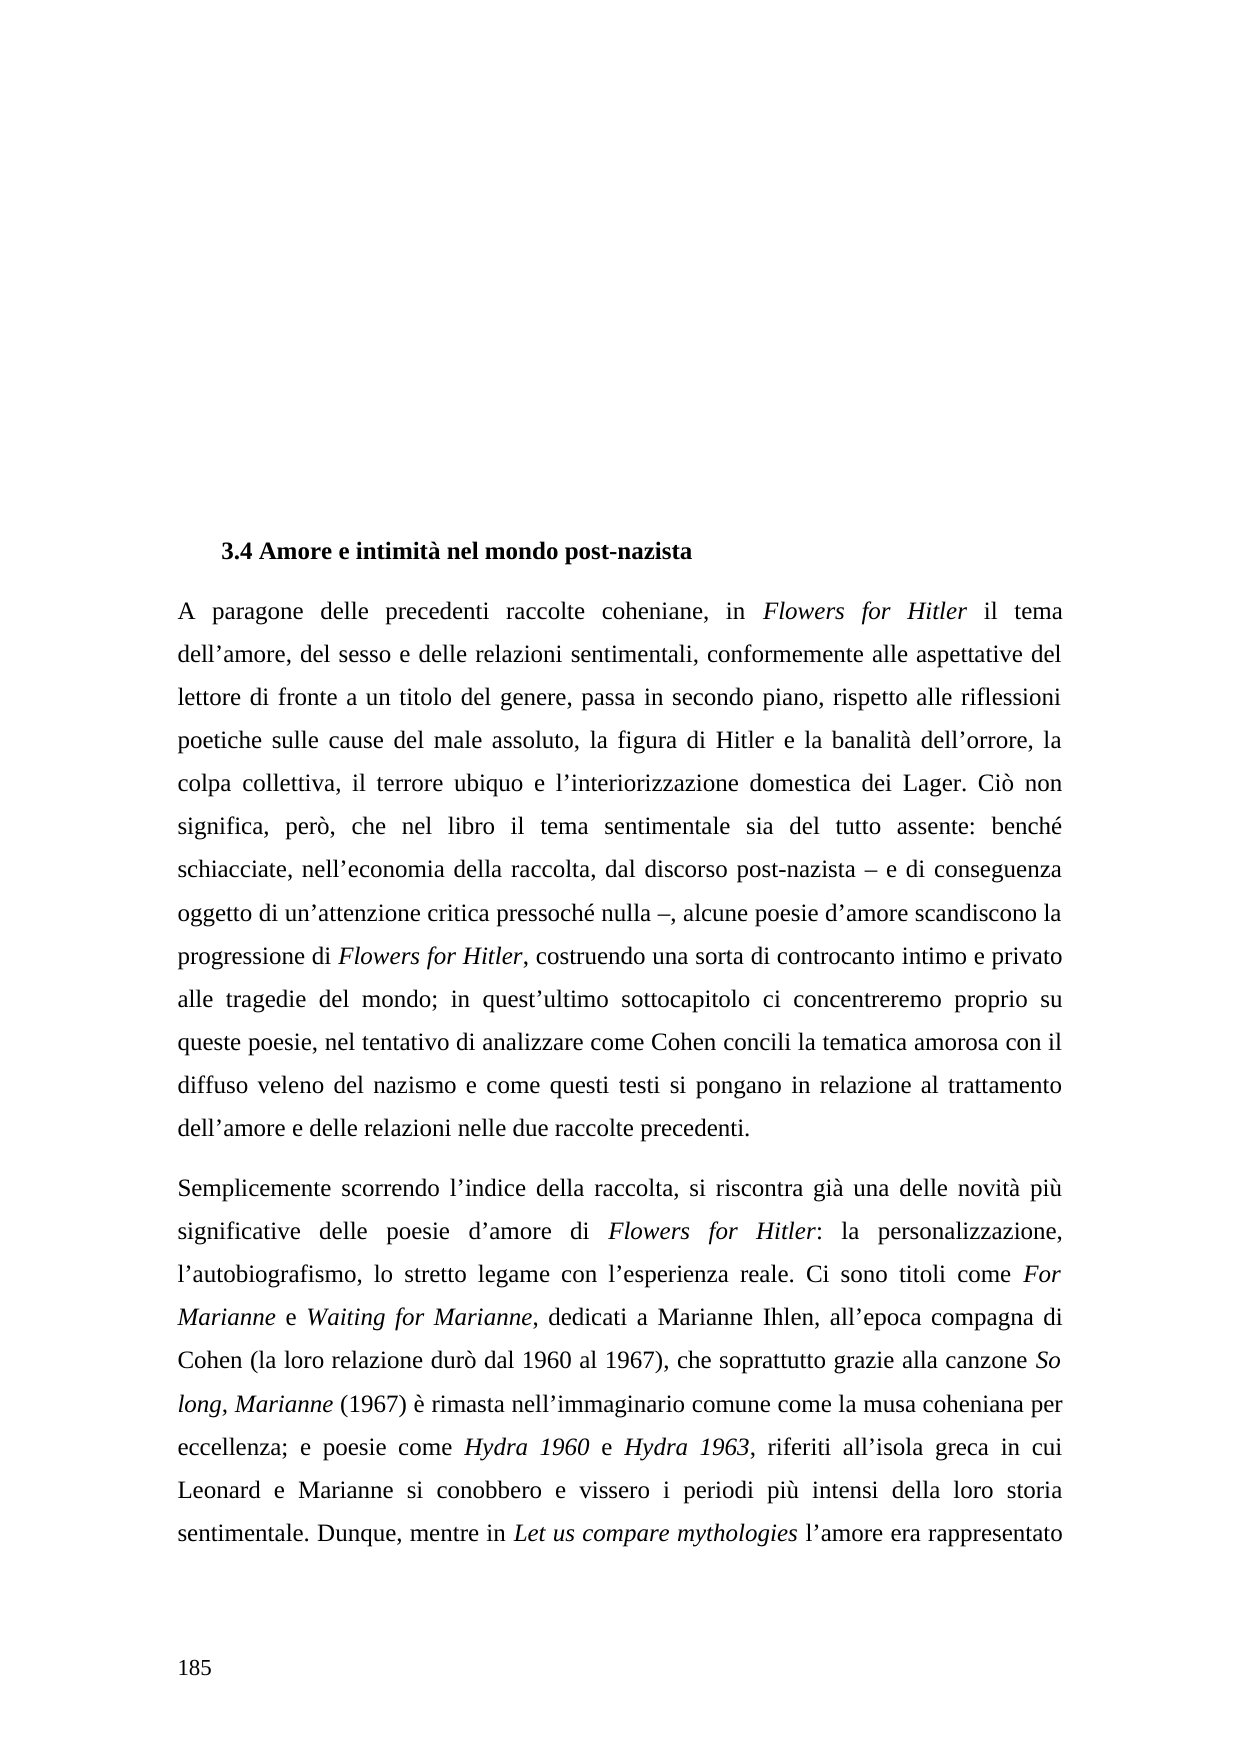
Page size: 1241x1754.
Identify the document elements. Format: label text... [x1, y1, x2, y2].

text A paragone delle precedenti raccolte coheniane, in Flowers for Hitler il tema dell’amore, del sesso e delle relazioni sentimentali, conformemente alle aspettative del lettore di fronte a un titolo del genere, passa in secondo piano, rispetto alle riflessioni poetiche sulle cause del male assoluto, la figura di Hitler e la banalità dell’orrore, la colpa collettiva, il terrore ubiquo e l’interiorizzazione domestica dei Lager. Ciò non significa, però, che nel libro il tema sentimentale sia del tutto assente: benché schiacciate, nell’economia della raccolta, dal discorso post-nazista – e di conseguenza oggetto di un’attenzione critica pressoché nulla –, alcune poesie d’amore scandiscono la progressione di Flowers for Hitler, costruendo una sorta di controcanto intimo e privato alle tragedie del mondo; in quest’ultimo sottocapitolo ci concentreremo proprio su queste poesie, nel tentativo di analizzare come Cohen concili la tematica amorosa con il diffuso veleno del nazismo e come questi testi si pongano in relazione al trattamento dell’amore e delle relazioni nelle due raccolte precedenti. [177, 596, 1063, 1142]
text 3.4 Amore e intimità nel mondo post-nazista [177, 536, 1063, 565]
text Semplicemente scorrendo l’indice della raccolta, si riscontra già una delle novità più significative delle poesie d’amore di Flowers for Hitler: la personalizzazione, l’autobiografismo, lo stretto legame con l’esperienza reale. Ci sono titoli come For Marianne e Waiting for Marianne, dedicati a Marianne Ihlen, all’epoca compagna di Cohen (la loro relazione durò dal 1960 al 1967), che soprattutto grazie alla canzone So long, Marianne (1967) è rimasta nell’immaginario comune come la musa coheniana per eccellenza; e poesie come Hydra 1960 e Hydra 1963, riferiti all’isola greca in cui Leonard e Marianne si conobbero e vissero i periodi più intensi della loro storia sentimentale. Dunque, mentre in Let us compare mythologies l’amore era rappresentato [177, 1173, 1063, 1547]
